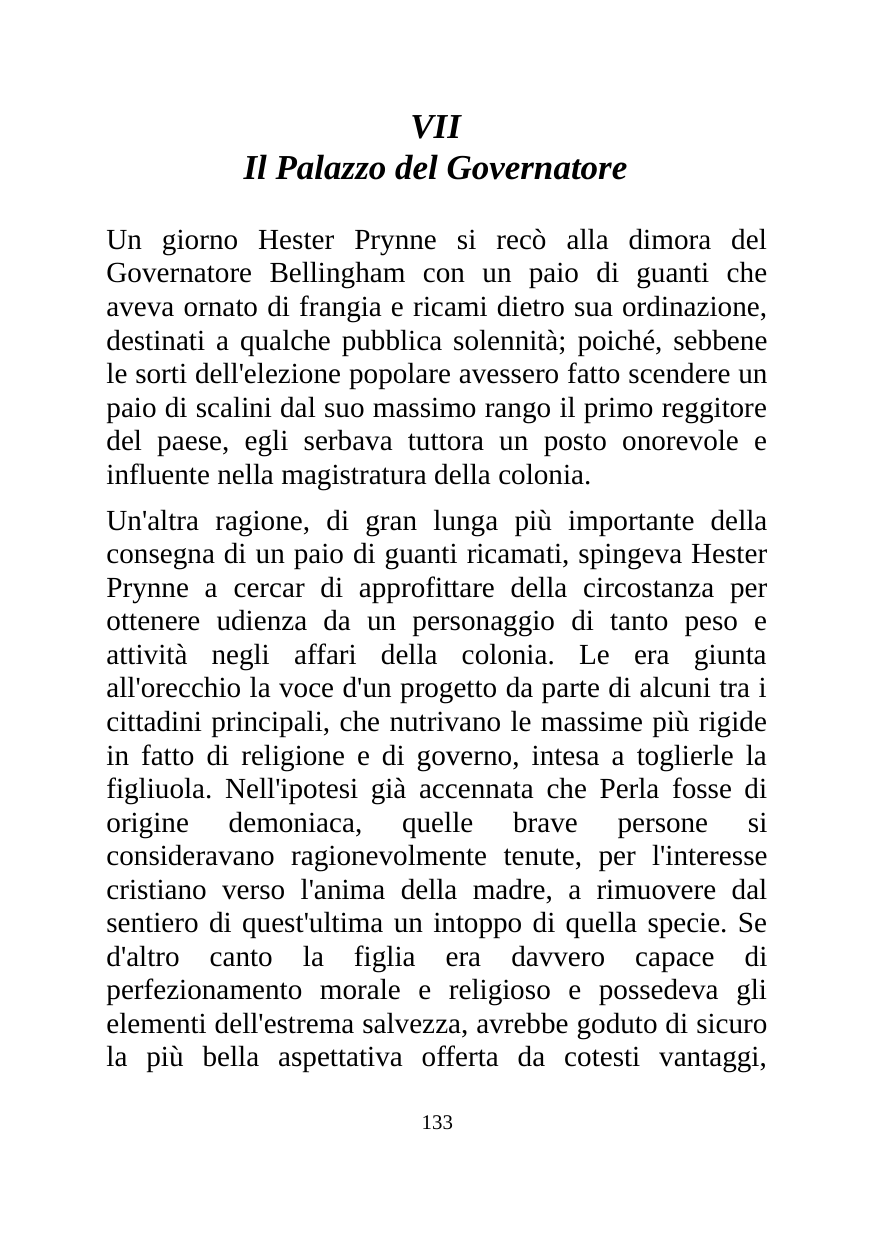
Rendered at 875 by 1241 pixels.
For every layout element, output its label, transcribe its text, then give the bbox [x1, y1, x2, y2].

text Un'altra ragione, di gran lunga più importante della consegna di un paio di guanti ricamati, spingeva Hester Prynne a cercar di approfittare della circostanza per ottenere udienza da un personaggio di tanto peso e attività negli affari della colonia. Le era giunta all'orecchio la voce d'un progetto da parte di alcuni tra i cittadini principali, che nutrivano le massime più rigide in fatto di religione e di governo, intesa a toglierle la figliuola. Nell'ipotesi già accennata che Perla fosse di origine demoniaca, quelle brave persone si consideravano ragionevolmente tenute, per l'interesse cristiano verso l'anima della madre, a rimuovere dal sentiero di quest'ultima un intoppo di quella specie. Se d'altro canto la figlia era davvero capace di perfezionamento morale e religioso e possedeva gli elementi dell'estrema salvezza, avrebbe goduto di sicuro la più bella aspettativa offerta da cotesti vantaggi, [106, 503, 768, 1073]
subtitle VII Il Palazzo del Governatore [106, 106, 768, 187]
text Un giorno Hester Prynne si recò alla dimora del Governatore Bellingham con un paio di guanti che aveva ornato di frangia e ricami dietro sua ordinazione, destinati a qualche pubblica solennità; poiché, sebbene le sorti dell'elezione popolare avessero fatto scendere un paio di scalini dal suo massimo rango il primo reggitore del paese, egli serbava tuttora un posto onorevole e influente nella magistratura della colonia. [106, 222, 768, 490]
